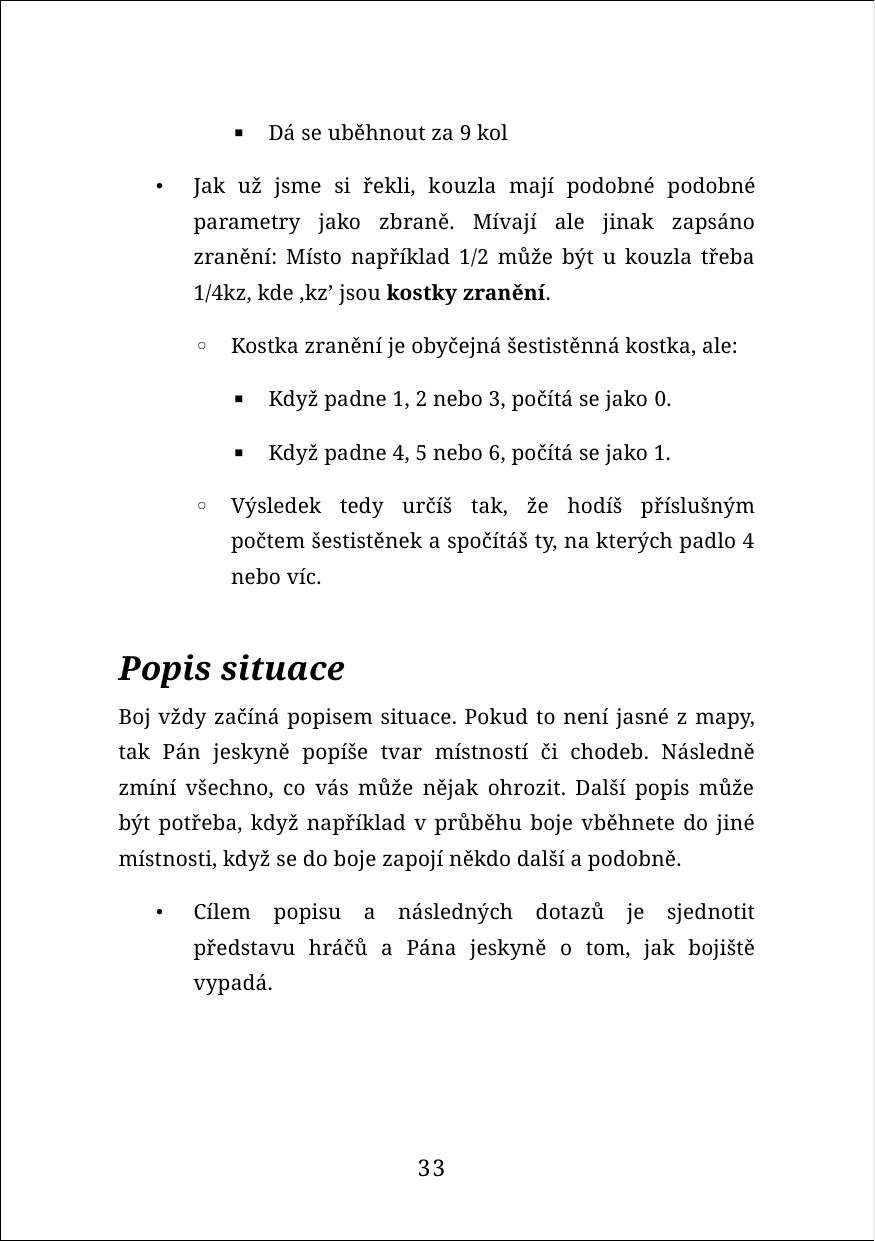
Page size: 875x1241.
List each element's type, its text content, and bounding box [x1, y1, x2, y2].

list Když padne 1, 2 nebo 3, počítá se jako 0. [231, 384, 756, 413]
list Když padne 4, 5 nebo 6, počítá se jako 1. [231, 438, 756, 466]
subtitle Popis situace [118, 645, 756, 690]
list Kostka zranění je obyčejná šestistěnná kostka, ale: [193, 331, 756, 360]
text Boj vždy začíná popisem situace. Pokud to není jasné z mapy, tak Pán jeskyně popíše tvar místností či chodeb. Následně zmíní všechno, co vás může nějak ohrozit. Další popis může být potřeba, když například v průběhu boje vběhnete do jiné místnosti, když se do boje zapojí někdo další a podobně. [118, 702, 756, 872]
list Cílem popisu a následných dotazů je sjednotit představu hráčů a Pána jeskyně o tom, jak bojiště vypadá. [156, 897, 756, 997]
list Dá se uběhnout za 9 kol [231, 118, 756, 147]
list Výsledek tedy určíš tak, že hodíš příslušným počtem šestistěnek a spočítáš ty, na kterých padlo 4 nebo víc. [193, 491, 756, 590]
list Jak už jsme si řekli, kouzla mají podobné podobné parametry jako zbraně. Mívají ale jinak zapsáno zranění: Místo například 1/2 může být u kouzla třeba 1/4kz, kde ‚kz’ jsou kostky zranění. [156, 171, 756, 306]
